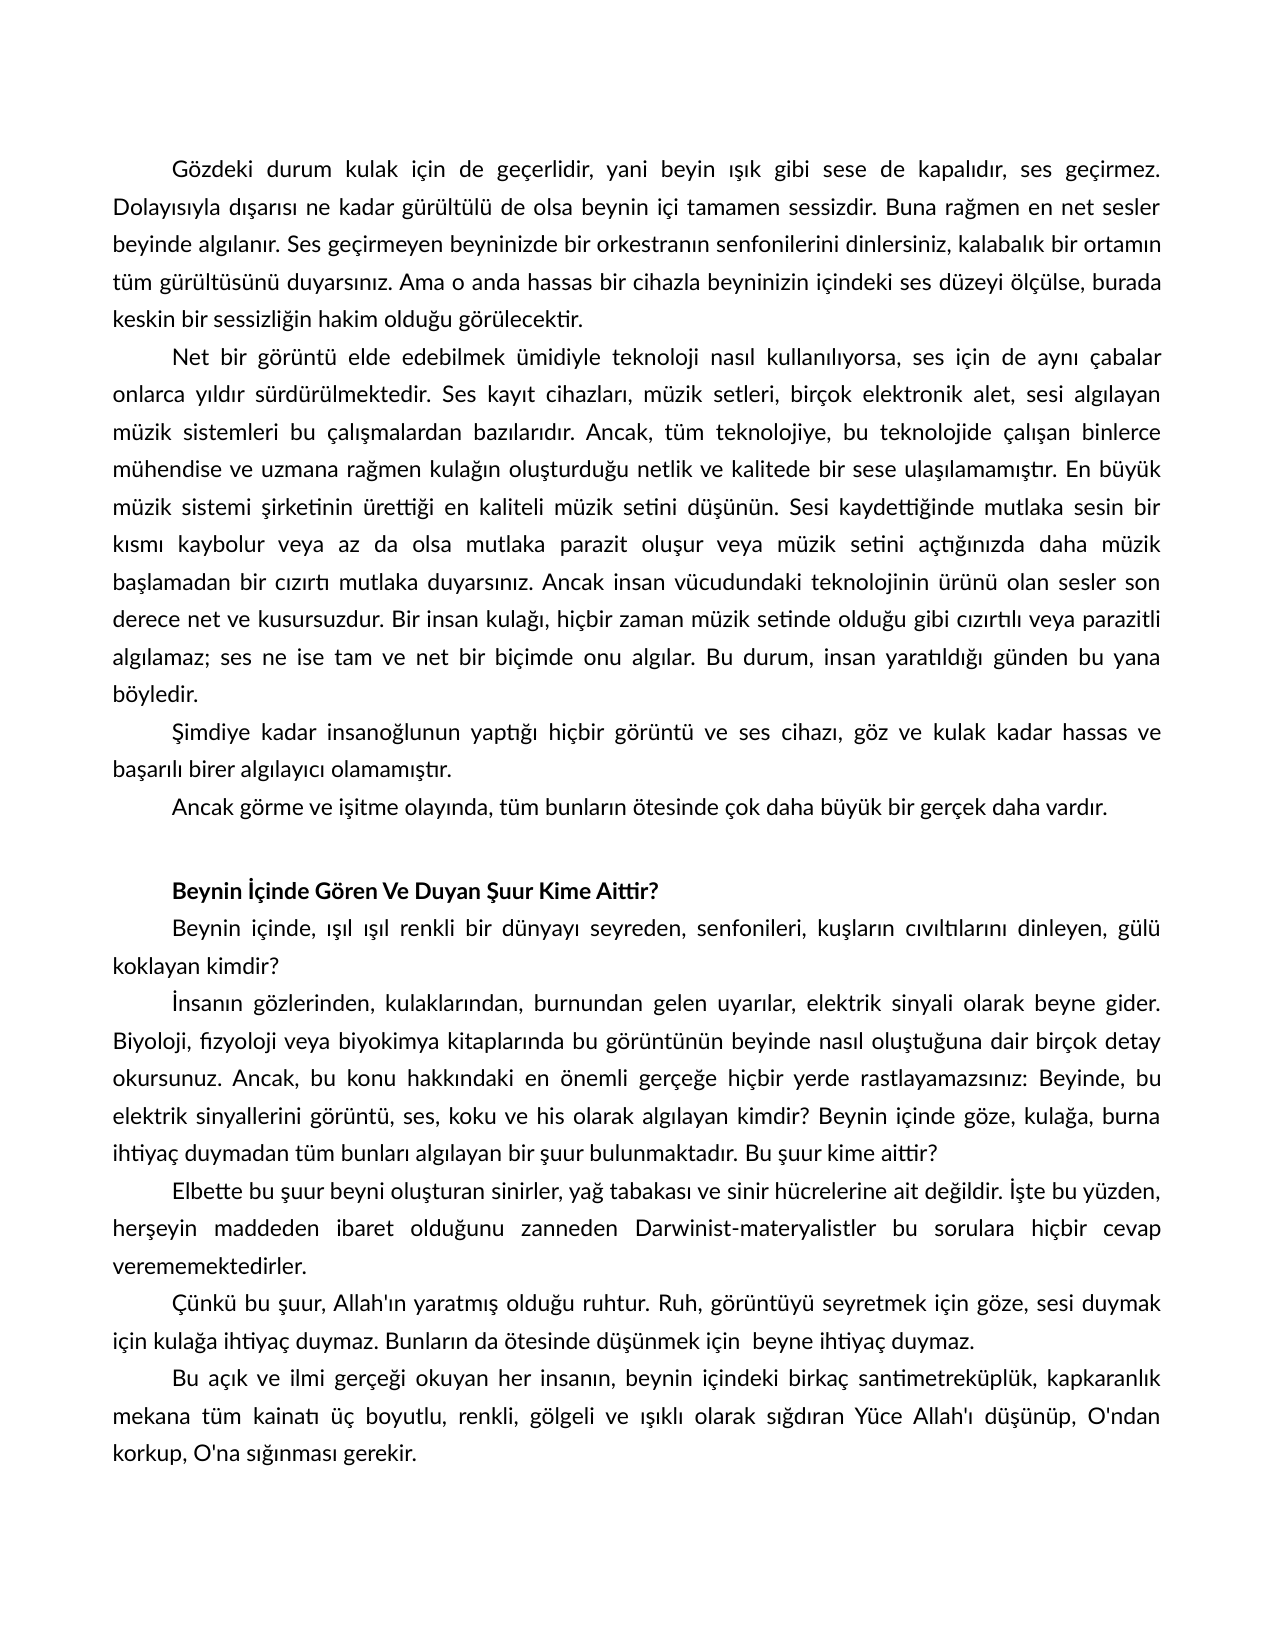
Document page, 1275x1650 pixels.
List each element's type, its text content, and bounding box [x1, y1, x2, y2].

text Net bir görüntü elde edebilmek ümidiyle teknoloji nasıl kullanılıyorsa, ses için de aynı çabalar onlarca yıldır sürdürülmektedir. Ses kayıt cihazları, müzik setleri, birçok elektronik alet, sesi algılayan müzik sistemleri bu çalışmalardan bazılarıdır. Ancak, tüm teknolojiye, bu teknolojide çalışan binlerce mühendise ve uzmana rağmen kulağın oluşturduğu netlik ve kalitede bir sese ulaşılamamıştır. En büyük müzik sistemi şirketinin ürettiği en kaliteli müzik setini düşünün. Sesi kaydettiğinde mutlaka sesin bir kısmı kaybolur veya az da olsa mutlaka parazit oluşur veya müzik setini açtığınızda daha müzik başlamadan bir cızırtı mutlaka duyarsınız. Ancak insan vücudundaki teknolojinin ürünü olan sesler son derece net ve kusursuzdur. Bir insan kulağı, hiçbir zaman müzik setinde olduğu gibi cızırtılı veya parazitli algılamaz; ses ne ise tam ve net bir biçimde onu algılar. Bu durum, insan yaratıldığı günden bu yana böyledir. [112, 335, 1162, 710]
text Ancak görme ve işitme olayında, tüm bunların ötesinde çok daha büyük bir gerçek daha vardır. [112, 785, 1162, 823]
text İnsanın gözlerinden, kulaklarından, burnundan gelen uyarılar, elektrik sinyali olarak beyne gider. Biyoloji, fizyoloji veya biyokimya kitaplarında bu görüntünün beyinde nasıl oluştuğuna dair birçok detay okursunuz. Ancak, bu konu hakkındaki en önemli gerçeğe hiçbir yerde rastlayamazsınız: Beyinde, bu elektrik sinyallerini görüntü, ses, koku ve his olarak algılayan kimdir? Beynin içinde göze, kulağa, burna ihtiyaç duymadan tüm bunları algılayan bir şuur bulunmaktadır. Bu şuur kime aittir? [112, 982, 1162, 1169]
text Gözdeki durum kulak için de geçerlidir, yani beyin ışık gibi sese de kapalıdır, ses geçirmez. Dolayısıyla dışarısı ne kadar gürültülü de olsa beynin içi tamamen sessizdir. Buna rağmen en net sesler beyinde algılanır. Ses geçirmeyen beyninizde bir orkestranın senfonilerini dinlersiniz, kalabalık bir ortamın tüm gürültüsünü duyarsınız. Ama o anda hassas bir cihazla beyninizin içindeki ses düzeyi ölçülse, burada keskin bir sessizliğin hakim olduğu görülecektir. [112, 148, 1162, 335]
text Çünkü bu şuur, Allah'ın yaratmış olduğu ruhtur. Ruh, görüntüyü seyretmek için göze, sesi duymak için kulağa ihtiyaç duymaz. Bunların da ötesinde düşünmek için beyne ihtiyaç duymaz. [112, 1282, 1162, 1357]
text Beynin İçinde Gören Ve Duyan Şuur Kime Aittir? [112, 869, 1162, 907]
text Elbette bu şuur beyni oluşturan sinirler, yağ tabakası ve sinir hücrelerine ait değildir. İşte bu yüzden, herşeyin maddeden ibaret olduğunu zanneden Darwinist-materyalistler bu sorulara hiçbir cevap verememektedirler. [112, 1169, 1162, 1282]
text Beynin içinde, ışıl ışıl renkli bir dünyayı seyreden, senfonileri, kuşların cıvıltılarını dinleyen, gülü koklayan kimdir? [112, 907, 1162, 982]
text Şimdiye kadar insanoğlunun yaptığı hiçbir görüntü ve ses cihazı, göz ve kulak kadar hassas ve başarılı birer algılayıcı olamamıştır. [112, 710, 1162, 785]
text Bu açık ve ilmi gerçeği okuyan her insanın, beynin içindeki birkaç santimetreküplük, kapkaranlık mekana tüm kainatı üç boyutlu, renkli, gölgeli ve ışıklı olarak sığdıran Yüce Allah'ı düşünüp, O'ndan korkup, O'na sığınması gerekir. [112, 1357, 1162, 1469]
